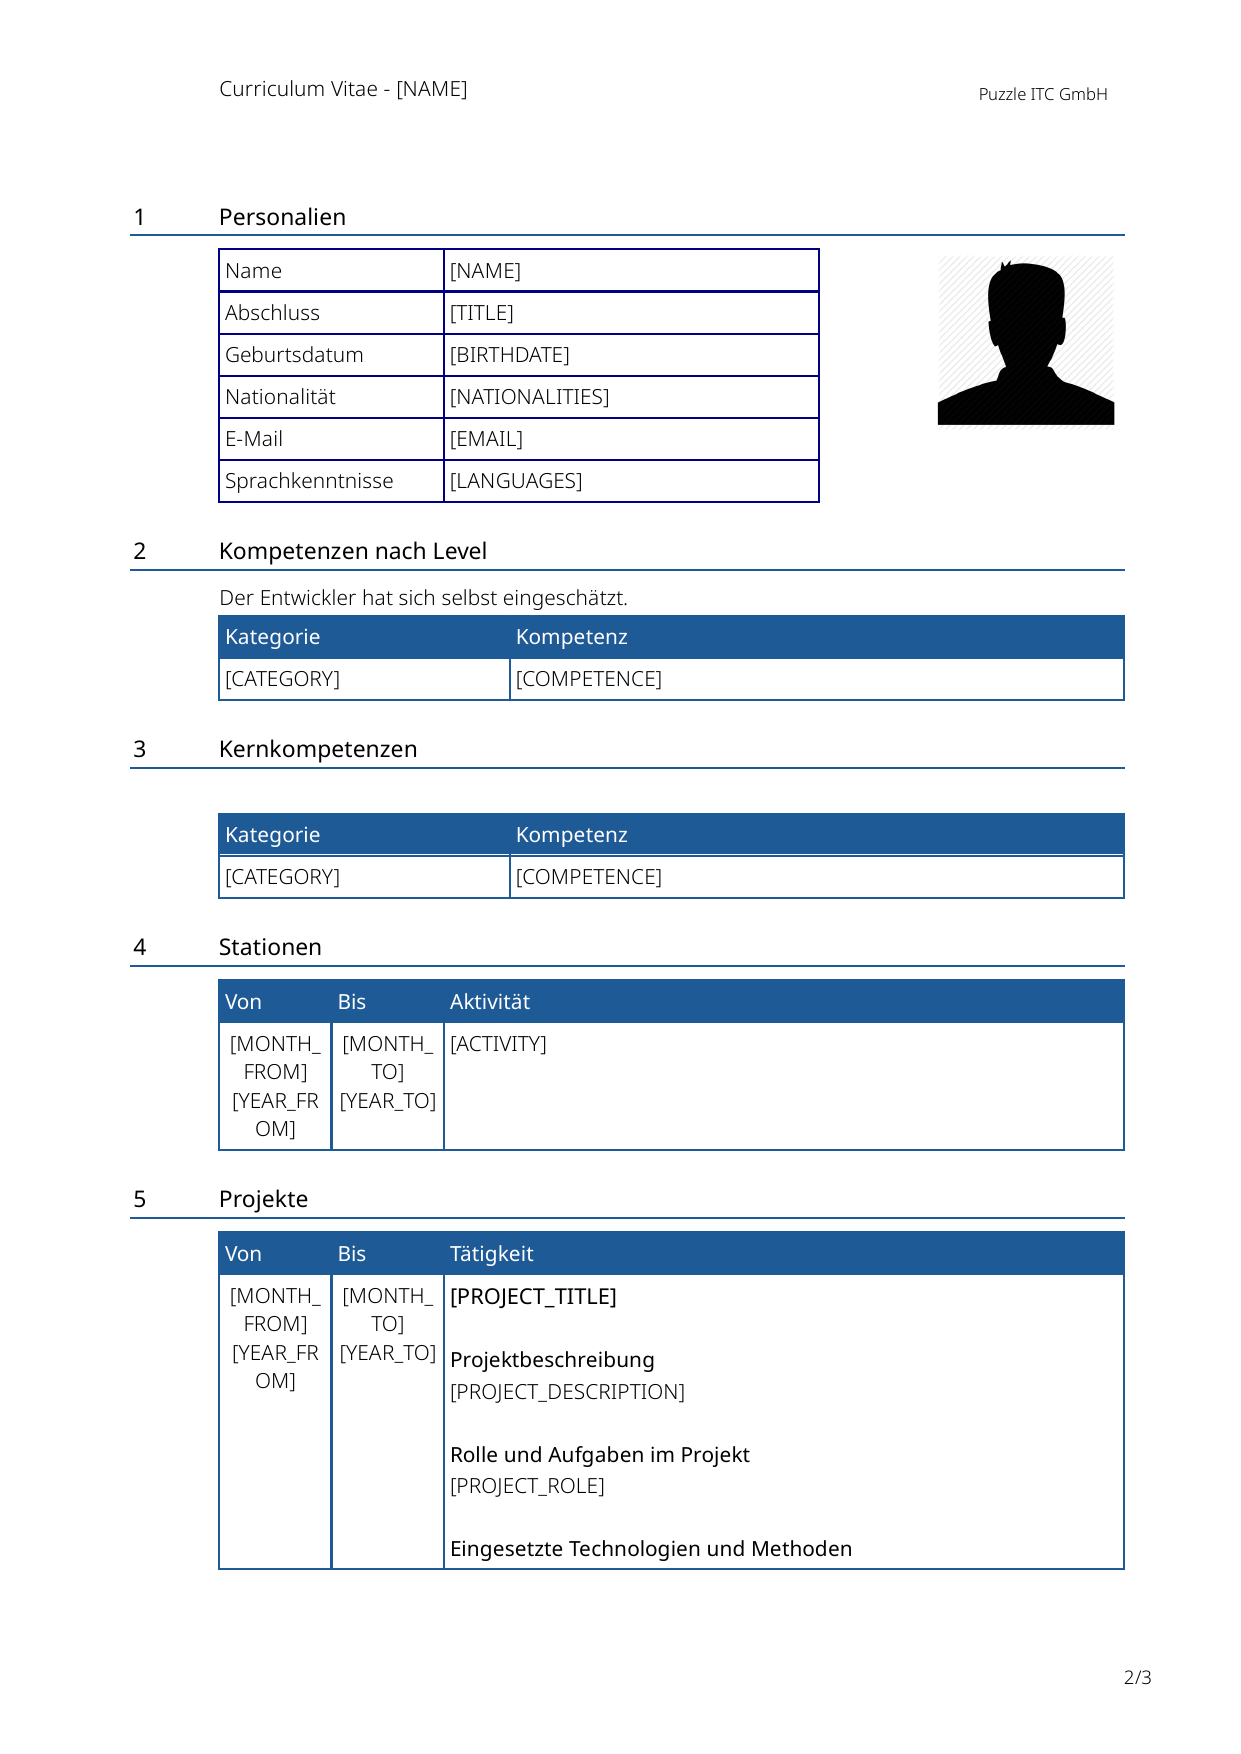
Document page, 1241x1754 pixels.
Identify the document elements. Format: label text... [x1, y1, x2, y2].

table_header Tätigkeit [445, 1233, 1123, 1273]
table_cell [ACTIVITY] [445, 1023, 1123, 1149]
table_header Bis [333, 981, 443, 1021]
table_cell Nationalität [220, 377, 443, 417]
subtitle Stationen [130, 928, 1125, 965]
table_header Name [220, 250, 443, 290]
table_header Aktivität [445, 981, 1123, 1021]
table_header [932, 249, 1120, 437]
table_cell [MONTH_FROM][YEAR_FROM] [220, 1275, 330, 1568]
table_cell Geburtsdatum [220, 335, 443, 374]
table_header Bis [333, 1233, 443, 1273]
table_header Kompetenz [511, 815, 1123, 854]
table_cell [LANGUAGES] [445, 461, 818, 501]
table_cell Sprachkenntnisse [220, 461, 443, 501]
table_header Von [220, 1233, 330, 1273]
table_cell E-Mail [220, 419, 443, 459]
picture [937, 254, 1115, 431]
table_header Kategorie [220, 617, 509, 657]
table_cell [MONTH_TO][YEAR_TO] [333, 1275, 443, 1568]
table_header Kategorie [220, 815, 509, 854]
table_cell [COMPETENCE] [511, 659, 1123, 699]
text Der Entwickler hat sich selbst eingeschätzt. [219, 583, 1125, 612]
subtitle Personalien [130, 197, 1125, 234]
table_cell [EMAIL] [445, 419, 818, 459]
table_cell [MONTH_FROM][YEAR_FROM] [220, 1023, 330, 1149]
table_cell [NATIONALITIES] [445, 377, 818, 417]
table_cell [CATEGORY] [220, 857, 509, 897]
table_header Von [220, 981, 330, 1021]
table_cell [TITLE] [445, 293, 818, 332]
subtitle Kernkompetenzen [130, 730, 1125, 767]
table_cell [MONTH_TO][YEAR_TO] [333, 1023, 443, 1149]
table_cell [PROJECT_TITLE] Projektbeschreibung [PROJECT_DESCRIPTION] Rolle und Aufgaben im Projekt [PROJECT_ROLE] Eingesetzte Technologien und Methoden [445, 1275, 1123, 1568]
table_cell [BIRTHDATE] [445, 335, 818, 374]
subtitle Kompetenzen nach Level [130, 532, 1125, 569]
table_cell Abschluss [220, 293, 443, 332]
table_header Kompetenz [511, 617, 1123, 657]
table_header [NAME] [445, 250, 818, 290]
subtitle Projekte [130, 1180, 1125, 1217]
table_cell [CATEGORY] [220, 659, 509, 699]
table_cell [COMPETENCE] [511, 857, 1123, 897]
